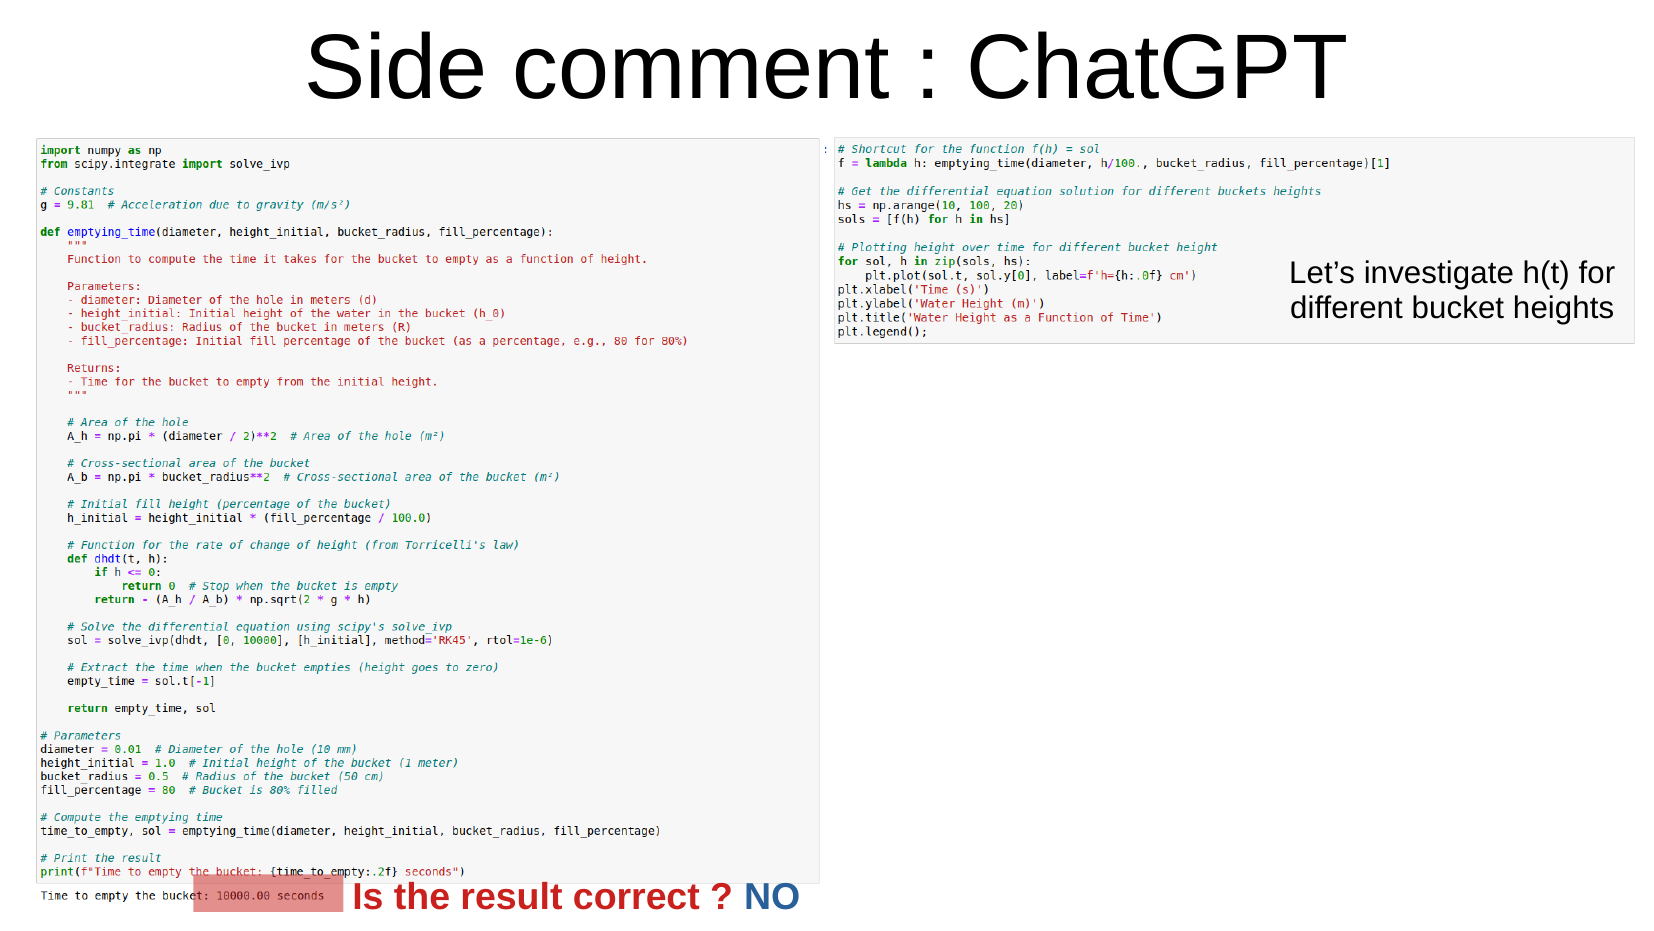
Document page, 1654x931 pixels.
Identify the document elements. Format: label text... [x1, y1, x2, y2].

text_box [193, 874, 337, 912]
picture [31, 132, 824, 908]
text_box Let’s investigate h(t) for different bucket heights [1263, 248, 1642, 368]
picture [825, 128, 1644, 350]
text_box Is the result correct ? NO [337, 868, 824, 931]
title Side comment : ChatGPT [82, 0, 1571, 145]
